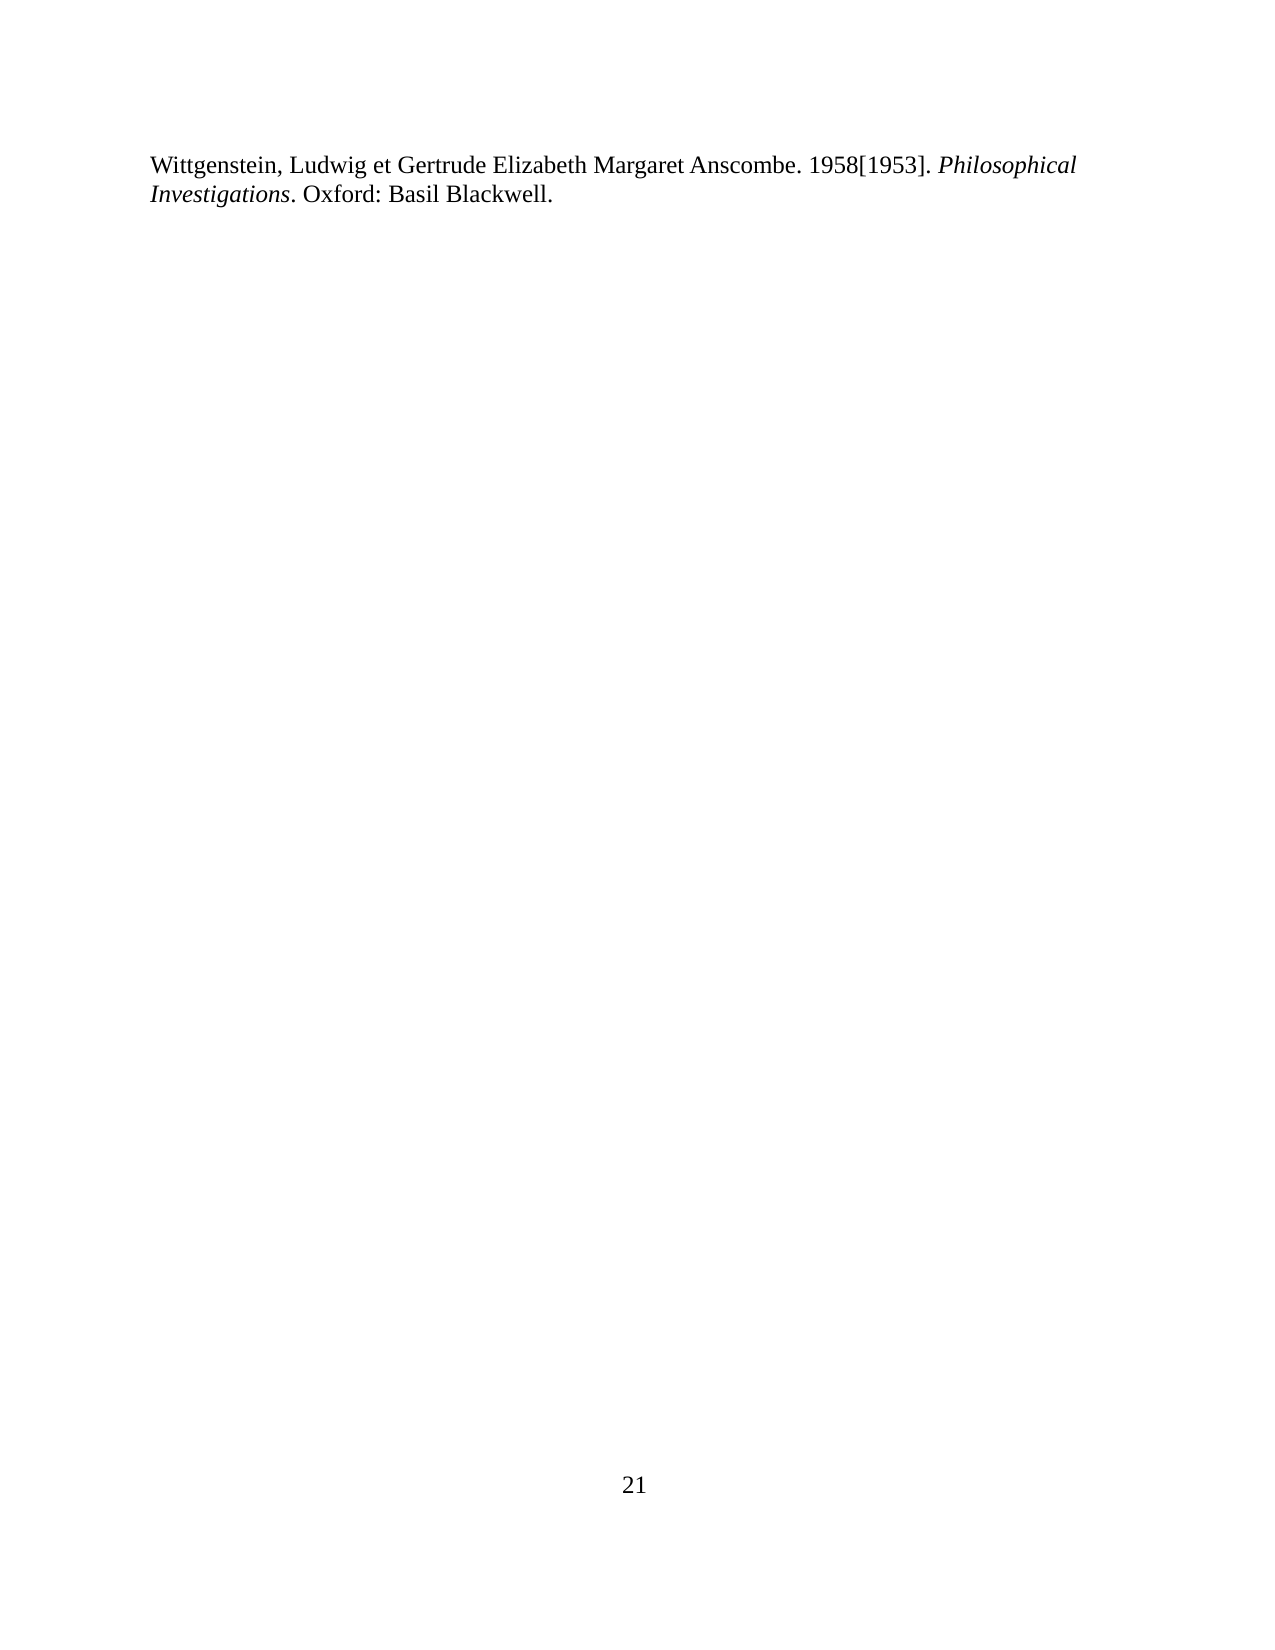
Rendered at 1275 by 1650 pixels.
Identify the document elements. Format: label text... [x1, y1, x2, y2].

text Wittgenstein, Ludwig et Gertrude Elizabeth Margaret Anscombe. 1958[1953]. Philosophical Investigations. Oxford: Basil Blackwell. [150, 150, 1125, 207]
